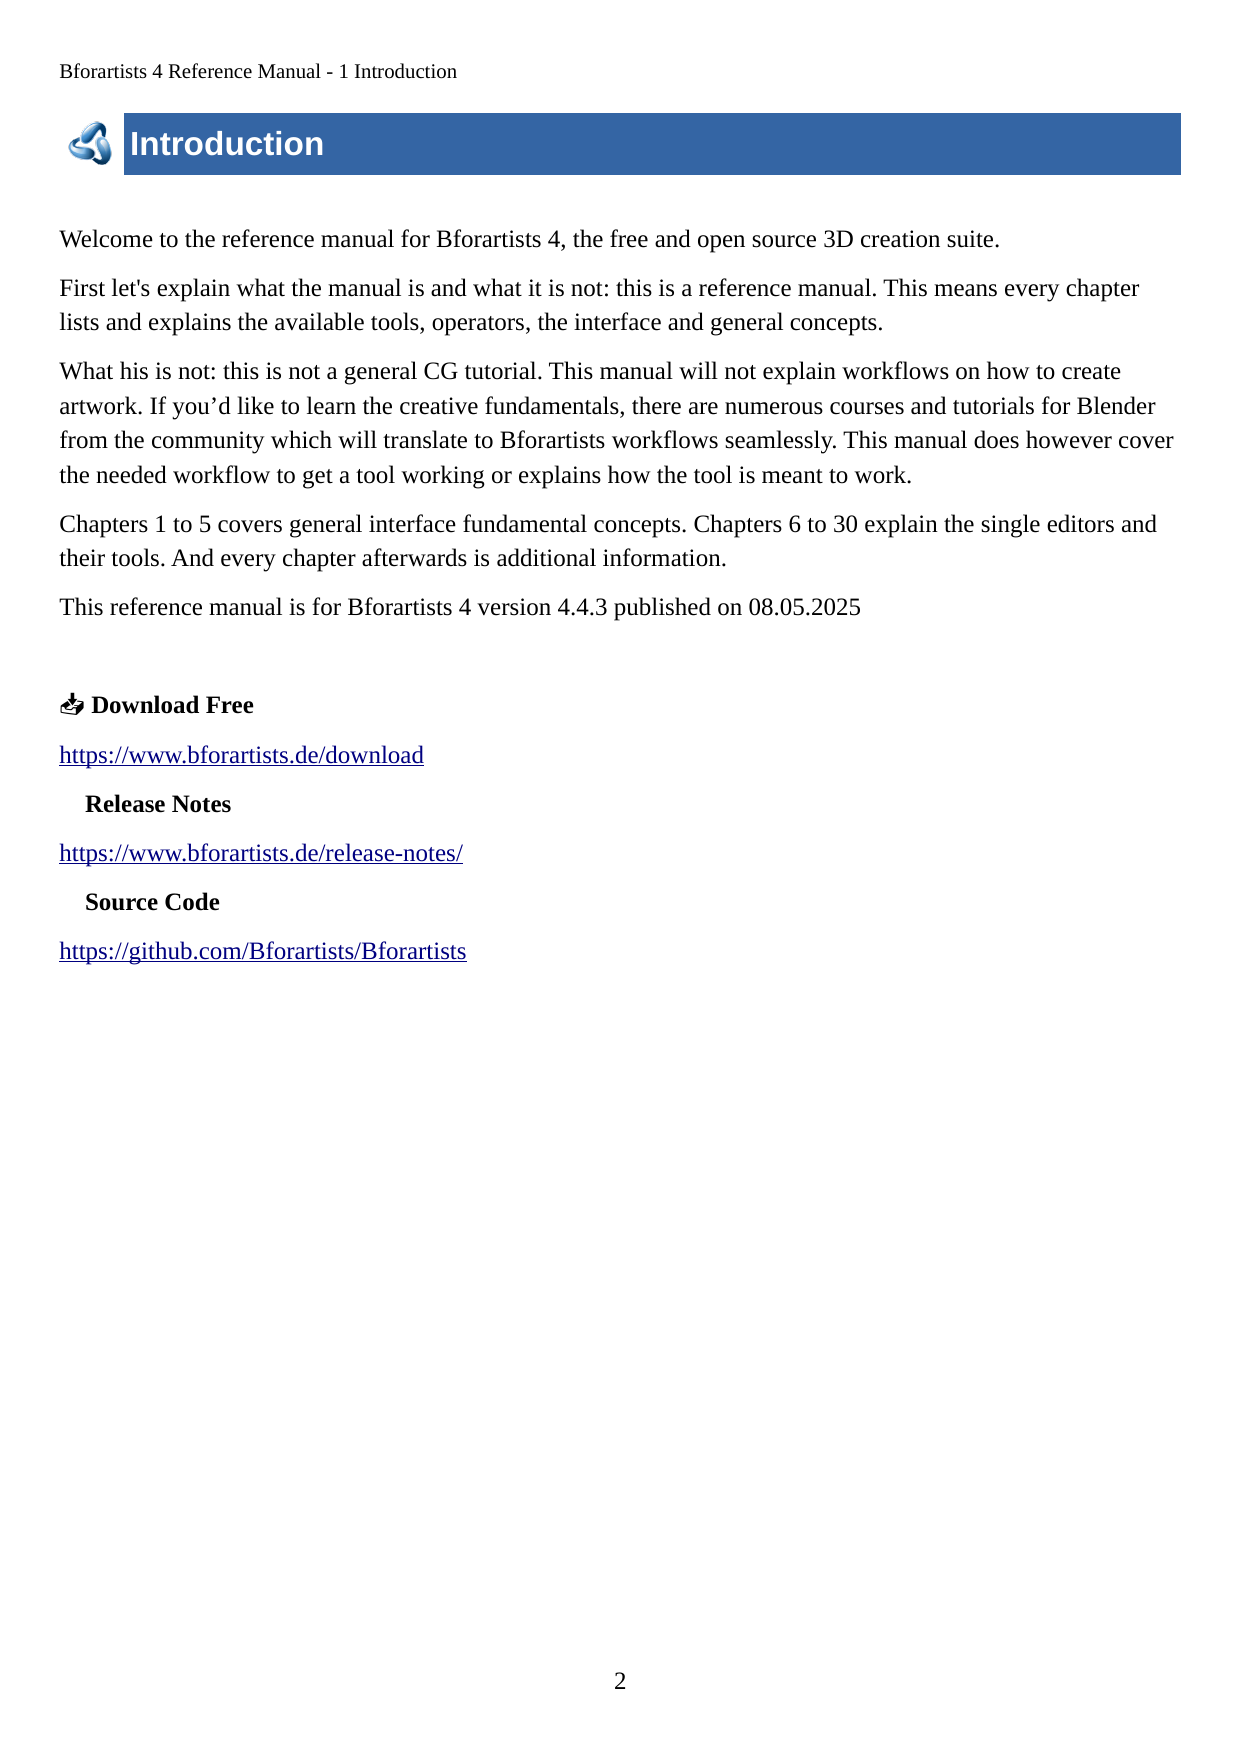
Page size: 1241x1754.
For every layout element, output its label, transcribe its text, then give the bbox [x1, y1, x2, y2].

text This reference manual is for Bforartists 4 version 4.4.3 published on 08.05.2025 [59, 592, 1181, 621]
text What his is not: this is not a general CG tutorial. This manual will not explain workflows on how to create artwork. If you’d like to learn the creative fundamentals, there are numerous courses and tutorials for Blender from the community which will translate to Bforartists workflows seamlessly. This manual does however cover the needed workflow to get a tool working or explains how the tool is meant to work. [59, 356, 1181, 489]
text 🧰 Source Code [59, 887, 1181, 916]
text Welcome to the reference manual for Bforartists 4, the free and open source 3D creation suite. [59, 224, 1181, 253]
text https://www.bforartists.de/download [59, 740, 1181, 768]
text 📥 Download Free [59, 691, 1181, 719]
text Chapters 1 to 5 covers general interface fundamental concepts. Chapters 6 to 30 explain the single editors and their tools. And every chapter afterwards is additional information. [59, 509, 1181, 572]
text https://www.bforartists.de/release-notes/ [59, 838, 1181, 867]
picture [65, 118, 114, 168]
text https://github.com/Bforartists/Bforartists [59, 936, 1181, 999]
table_header [59, 113, 124, 175]
text First let's explain what the manual is and what it is not: this is a reference manual. This means every chapter lists and explains the available tools, operators, the interface and general concepts. [59, 273, 1181, 336]
text 📝 Release Notes [59, 789, 1181, 817]
table_header Introduction [124, 113, 1181, 175]
